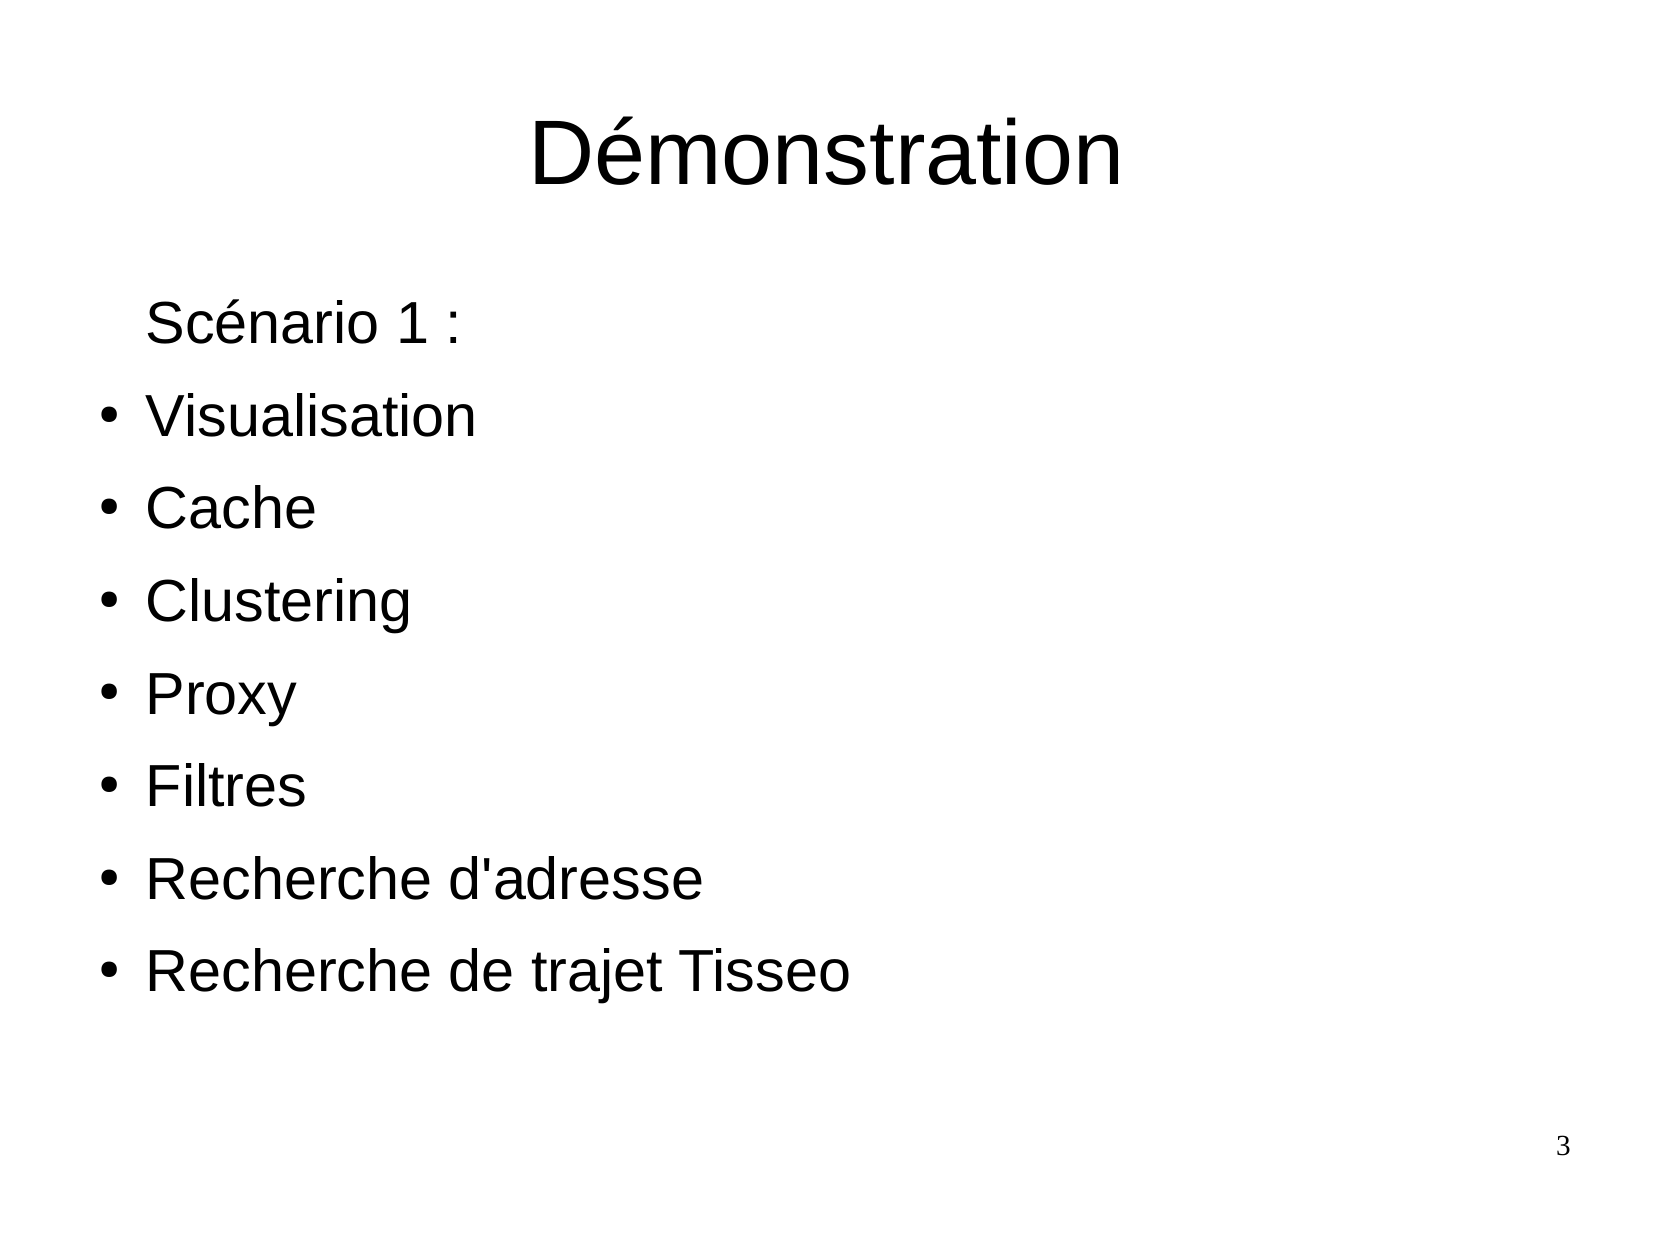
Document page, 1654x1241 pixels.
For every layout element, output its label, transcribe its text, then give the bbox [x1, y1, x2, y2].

title Démonstration [82, 49, 1571, 257]
list Scénario 1 : Visualisation Cache Clustering Proxy Filtres Recherche d'adresse Recherche de trajet Tisseo [82, 290, 1571, 1010]
